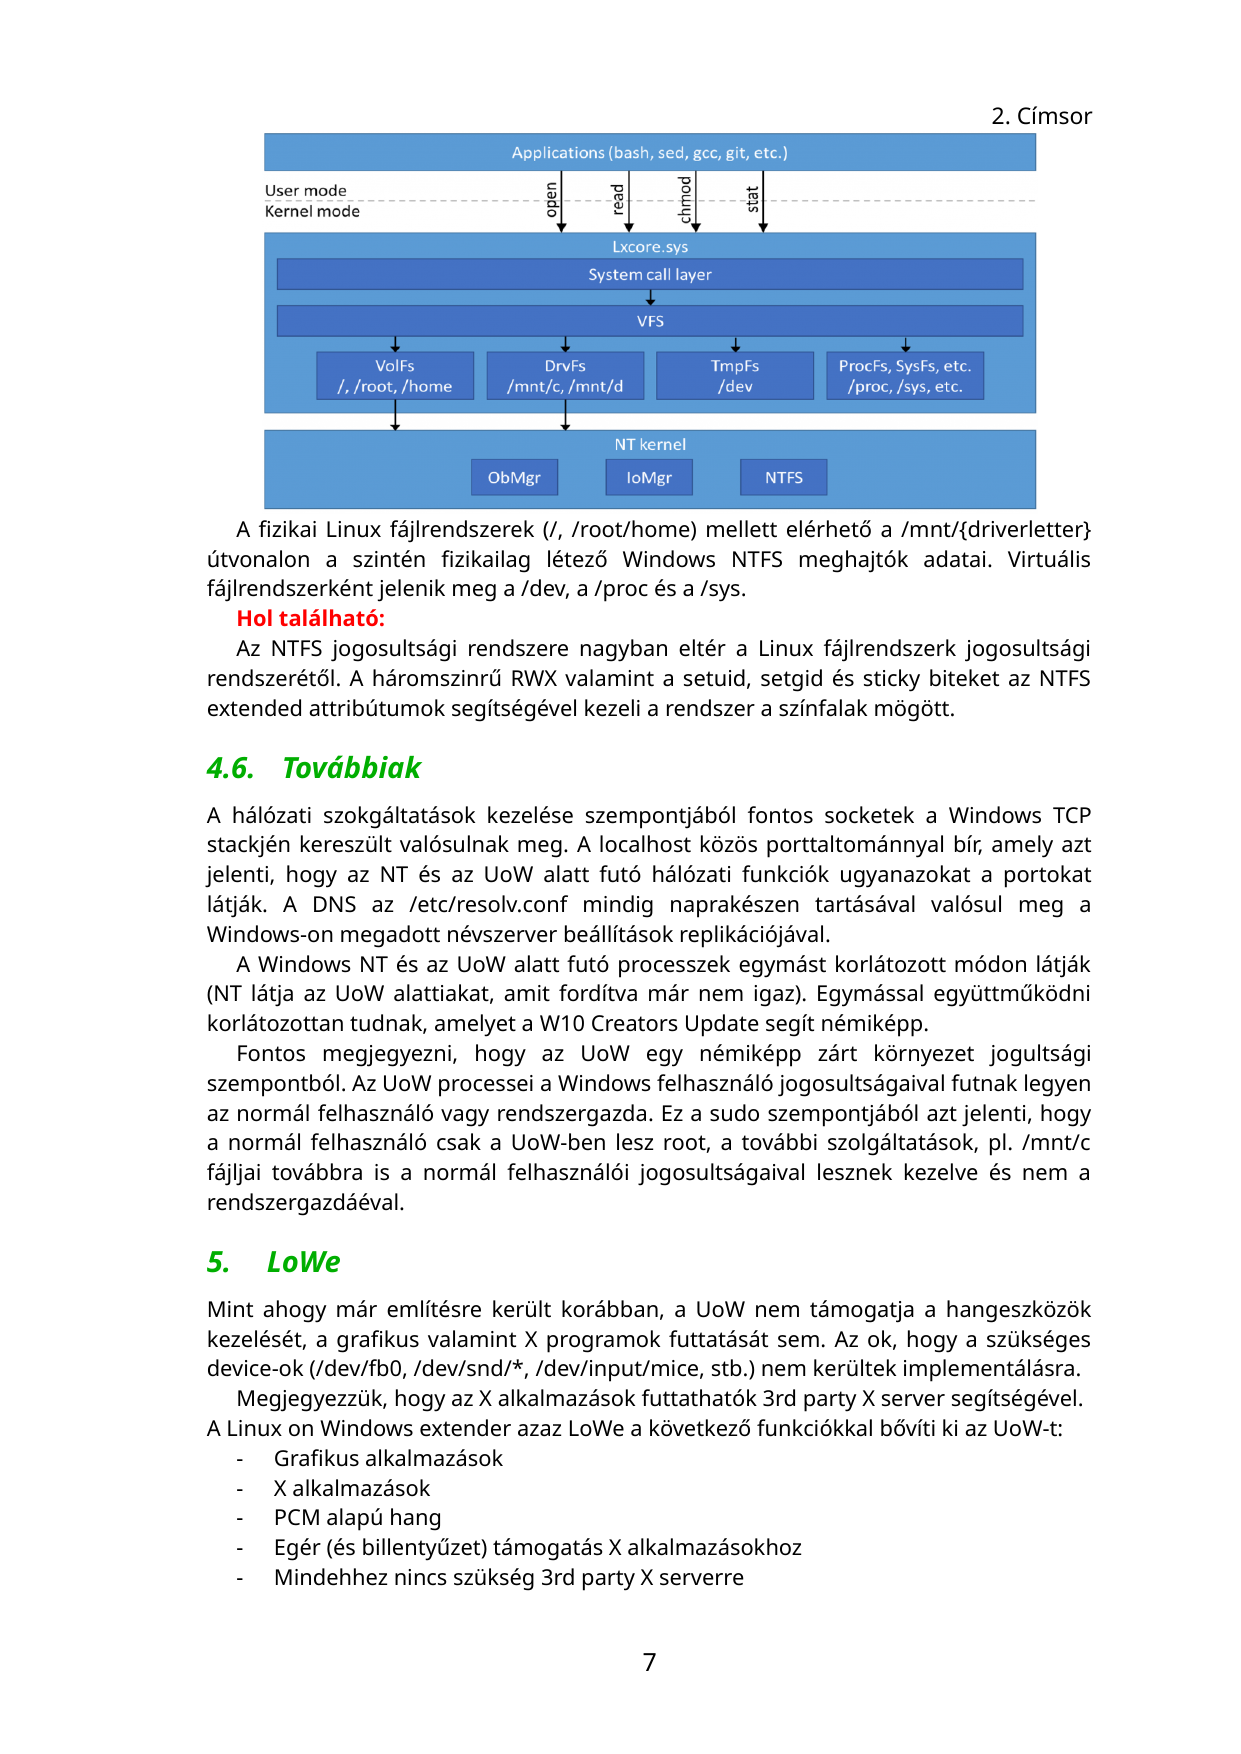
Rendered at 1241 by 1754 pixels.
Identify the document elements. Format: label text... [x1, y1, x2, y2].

text Megjegyezzük, hogy az X alkalmazások futtathatók 3rd party X server segítségével. [207, 1383, 1093, 1413]
text Az NTFS jogosultsági rendszere nagyban eltér a Linux fájlrendszerk jogosultsági rendszerétől. A háromszinrű RWX valamint a setuid, setgid és sticky biteket az NTFS extended attribútumok segítségével kezeli a rendszer a színfalak mögött. [207, 633, 1093, 722]
text Fontos megjegyezni, hogy az UoW egy némiképp zárt környezet jogultsági szempontból. Az UoW processei a Windows felhasználó jogosultságaival futnak legyen az normál felhasználó vagy rendszergazda. Ez a sudo szempontjából azt jelenti, hogy a normál felhasználó csak a UoW-ben lesz root, a további szolgáltatások, pl. /mnt/c fájljai továbbra is a normál felhasználói jogosultságaival lesznek kezelve és nem a rendszergazdáéval. [207, 1038, 1093, 1217]
list Grafikus alkalmazások [236, 1443, 1093, 1473]
text A Linux on Windows extender azaz LoWe a következő funkciókkal bővíti ki az UoW-t: [207, 1413, 1093, 1443]
text A fizikai Linux fájlrendszerek (/, /root/home) mellett elérhető a /mnt/{driverletter} útvonalon a szintén fizikailag létező Windows NTFS meghajtók adatai. Virtuális fájlrendszerként jelenik meg a /dev, a /proc és a /sys. [207, 514, 1093, 603]
list PCM alapú hang [236, 1502, 1093, 1532]
text A hálózati szokgáltatások kezelése szempontjából fontos socketek a Windows TCP stackjén kereszült valósulnak meg. A localhost közös porttaltománnyal bír, amely azt jelenti, hogy az NT és az UoW alatt futó hálózati funkciók ugyanazokat a portokat látják. A DNS az /etc/resolv.conf mindig naprakészen tartásával valósul meg a Windows-on megadott névszerver beállítások replikációjával. [207, 799, 1093, 948]
text Mint ahogy már említésre került korábban, a UoW nem támogatja a hangeszközök kezelését, a grafikus valamint X programok futtatását sem. Az ok, hogy a szükséges device-ok (/dev/fb0, /dev/snd/*, /dev/input/mice, stb.) nem kerültek implementálásra. [207, 1294, 1093, 1383]
list Egér (és billentyűzet) támogatás X alkalmazásokhoz [236, 1532, 1093, 1562]
list X alkalmazások [236, 1473, 1093, 1502]
subtitle Továbbiak [207, 747, 1093, 787]
text Hol található: [207, 603, 1093, 633]
list Mindehhez nincs szükség 3rd party X serverre [236, 1562, 1093, 1592]
subtitle LoWe [207, 1242, 1093, 1281]
text A Windows NT és az UoW alatt futó processzek egymást korlátozott módon látják (NT látja az UoW alattiakat, amit fordítva már nem igaz). Egymással együttműködni korlátozottan tudnak, amelyet a W10 Creators Update segít némiképp. [207, 948, 1093, 1038]
